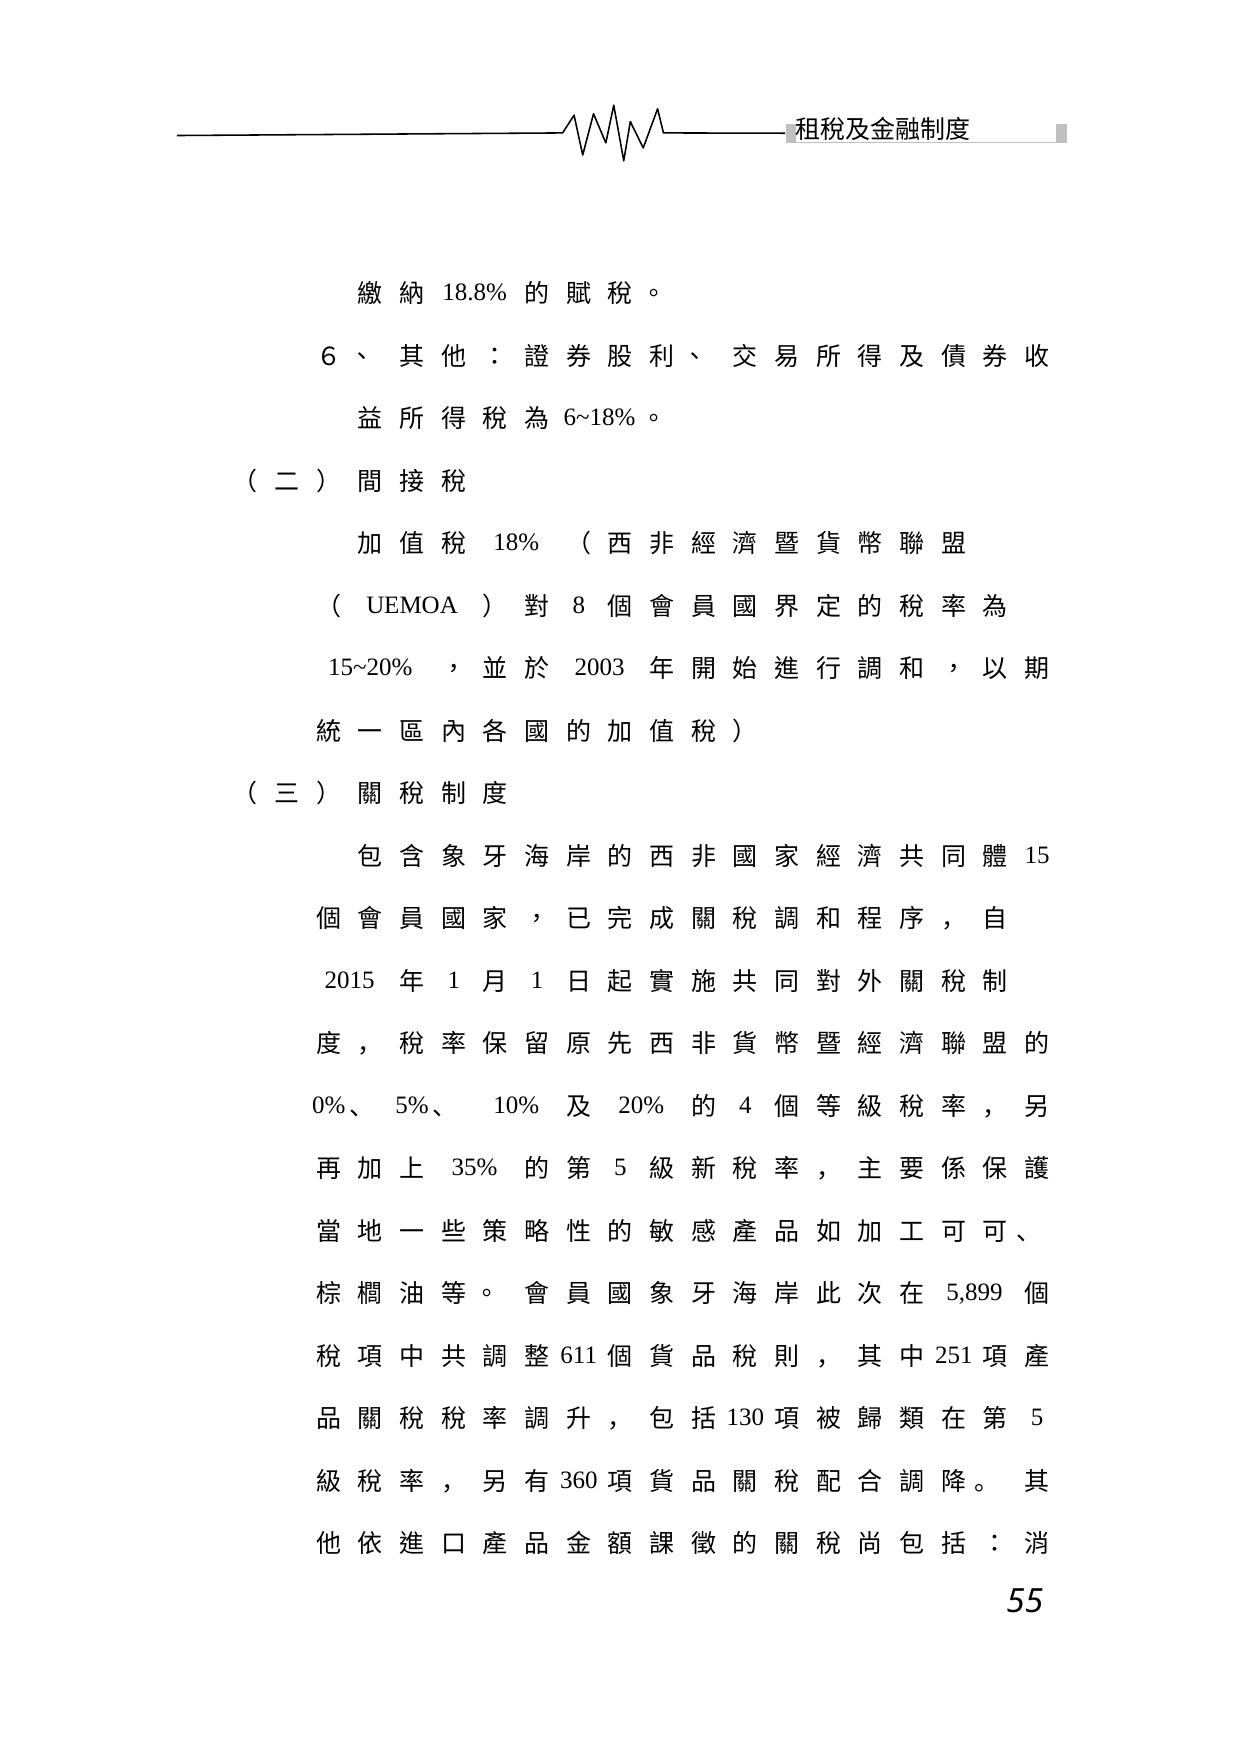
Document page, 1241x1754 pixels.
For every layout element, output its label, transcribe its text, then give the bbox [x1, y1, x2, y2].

text （三）關稅制度 [207, 750, 1058, 813]
text 包含象牙海岸的西非國家經濟共同體15個會員國家，已完成關稅調和程序，自2015年1月1日起實施共同對外關稅制度，稅率保留原先西非貨幣暨經濟聯盟的0%、5%、10%及20%的4個等級稅率，另再加上35%的第5級新稅率，主要係保護當地一些策略性的敏感產品如加工可可、棕櫚油等。會員國象牙海岸此次在5,899個稅項中共調整611個貨品稅則，其中251項產品關稅稅率調升，包括130項被歸類在第5級稅率，另有360項貨品關稅配合調降。其他依進口產品金額課徵的關稅尚包括：消 [281, 813, 1058, 1563]
text ６、其他：證券股利、交易所得及債券收益所得稅為6~18%。 [281, 313, 1058, 438]
text 繳納18.8%的賦稅。 [281, 250, 1058, 313]
text 加值稅18%（西非經濟暨貨幣聯盟（UEMOA）對8個會員國界定的稅率為15~20%，並於2003年開始進行調和，以期統一區內各國的加值稅） [281, 500, 1058, 750]
text （二）間接稅 [207, 438, 1058, 500]
